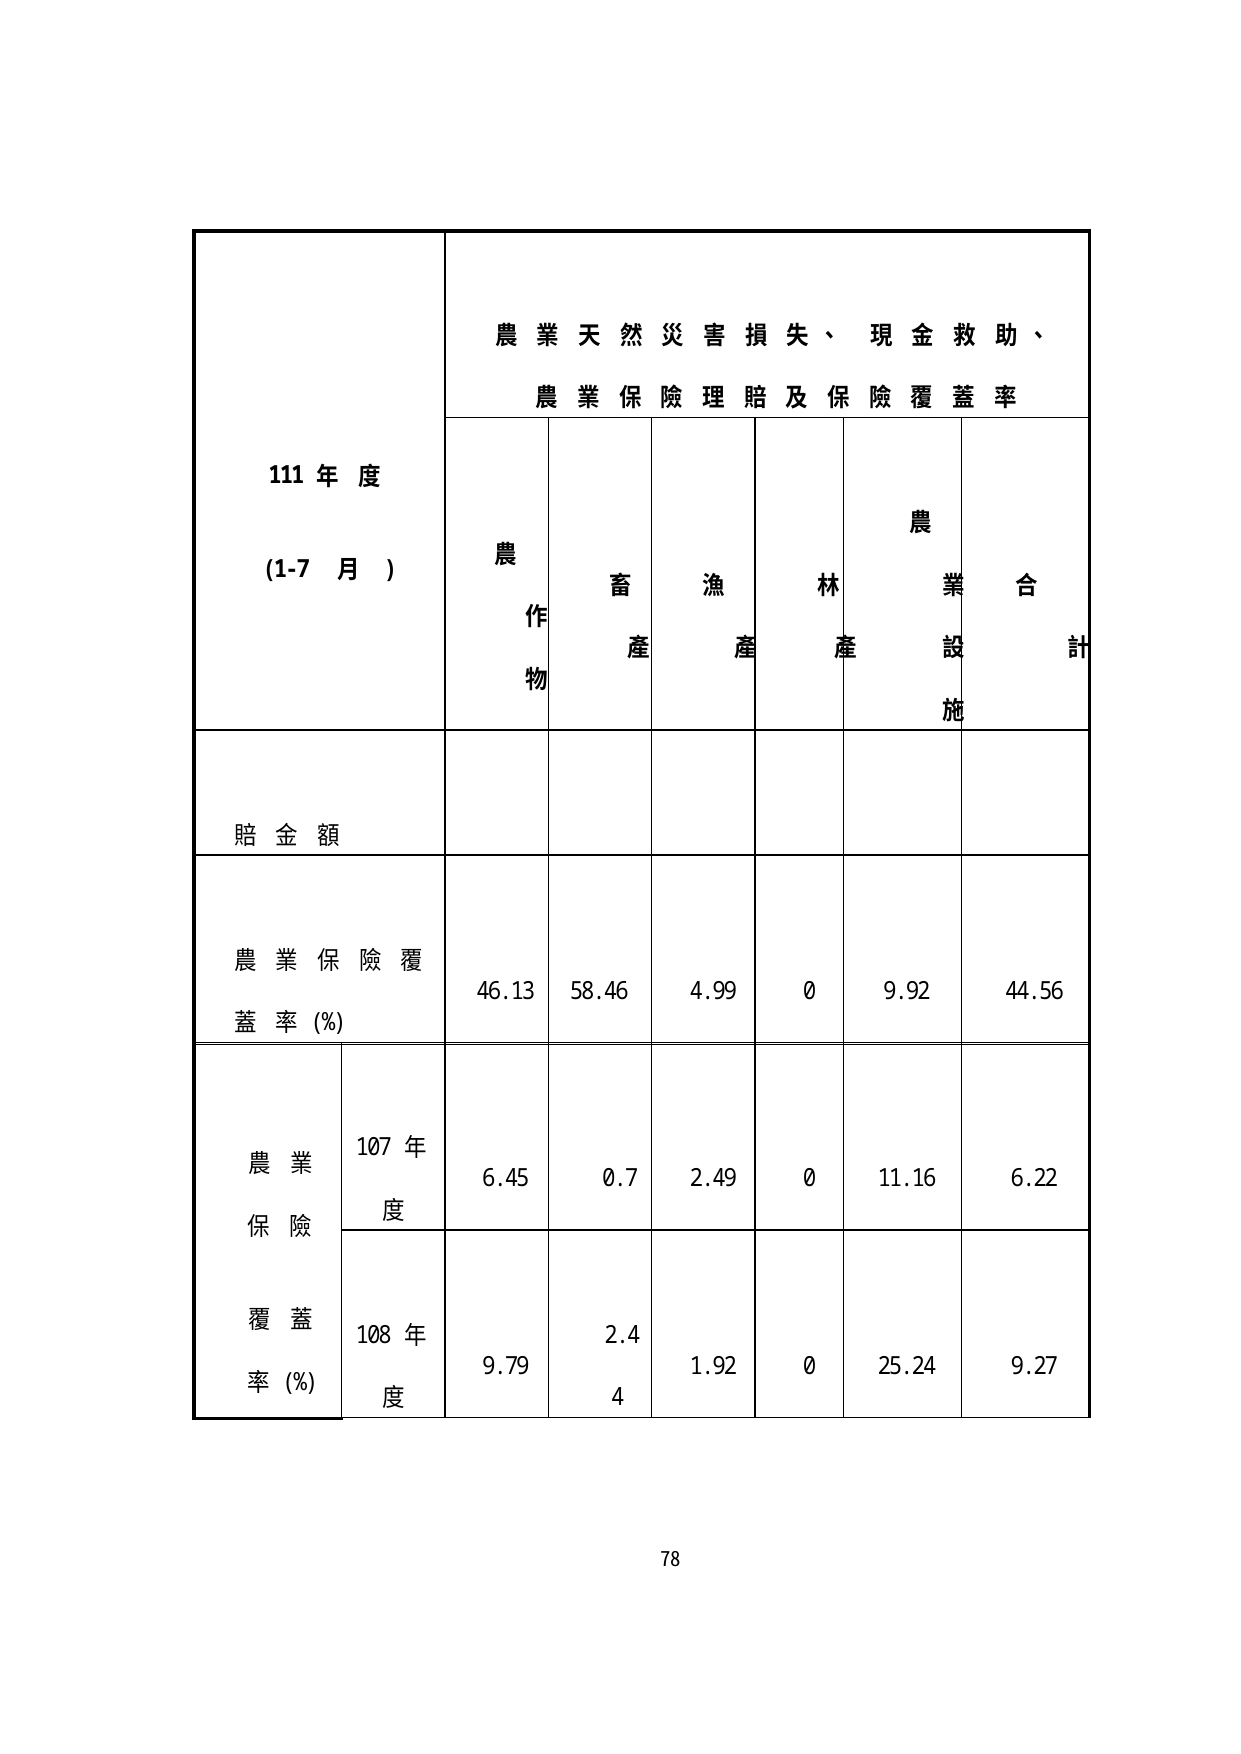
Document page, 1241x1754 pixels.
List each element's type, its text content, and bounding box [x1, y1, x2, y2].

table_cell 9.79 [446, 1231, 548, 1417]
table_cell [446, 731, 548, 854]
table_cell 2.44 [549, 1231, 651, 1417]
table_cell 0.7 [549, 1045, 651, 1229]
table_cell 6.22 [962, 1045, 1088, 1229]
table_cell [652, 731, 754, 854]
table_cell 107年度 [342, 1045, 444, 1229]
table_cell 9.92 [844, 856, 961, 1042]
table_cell [549, 731, 651, 854]
table_cell 0 [756, 1045, 843, 1229]
table_cell 44.56 [962, 856, 1088, 1042]
table_cell 農業保險 覆蓋率(%) [196, 1045, 341, 1417]
table_cell 合 計 [962, 418, 1088, 729]
table_cell 6.45 [446, 1045, 548, 1229]
table_header 農業天然災害損失、現金救助、農業保險理賠及保險覆蓋率 [446, 233, 1088, 417]
table_cell 0 [756, 1231, 843, 1417]
table_cell [844, 731, 961, 854]
table_cell 畜產 [549, 418, 651, 729]
table_cell 25.24 [844, 1231, 961, 1417]
table_cell 林產 [756, 418, 843, 729]
table_cell 漁產 [652, 418, 754, 729]
table_cell 108年度 [342, 1231, 444, 1417]
table_cell 農業保險覆蓋率(%) [196, 856, 444, 1042]
table_cell 11.16 [844, 1045, 961, 1229]
table_cell 農作物 [446, 418, 548, 729]
table_cell 1.92 [652, 1231, 754, 1417]
table_cell 9.27 [962, 1231, 1088, 1417]
table_cell [962, 731, 1088, 854]
table_header 111年度 (1-7月) [196, 233, 444, 729]
table_cell 0 [756, 856, 843, 1042]
table_cell [756, 731, 843, 854]
table_cell 46.13 [446, 856, 548, 1042]
table_cell 農業設施 [844, 418, 961, 729]
table_cell 58.46 [549, 856, 651, 1042]
table_cell 2.49 [652, 1045, 754, 1229]
table_cell 賠金額 [196, 731, 444, 854]
table_cell 4.99 [652, 856, 754, 1042]
